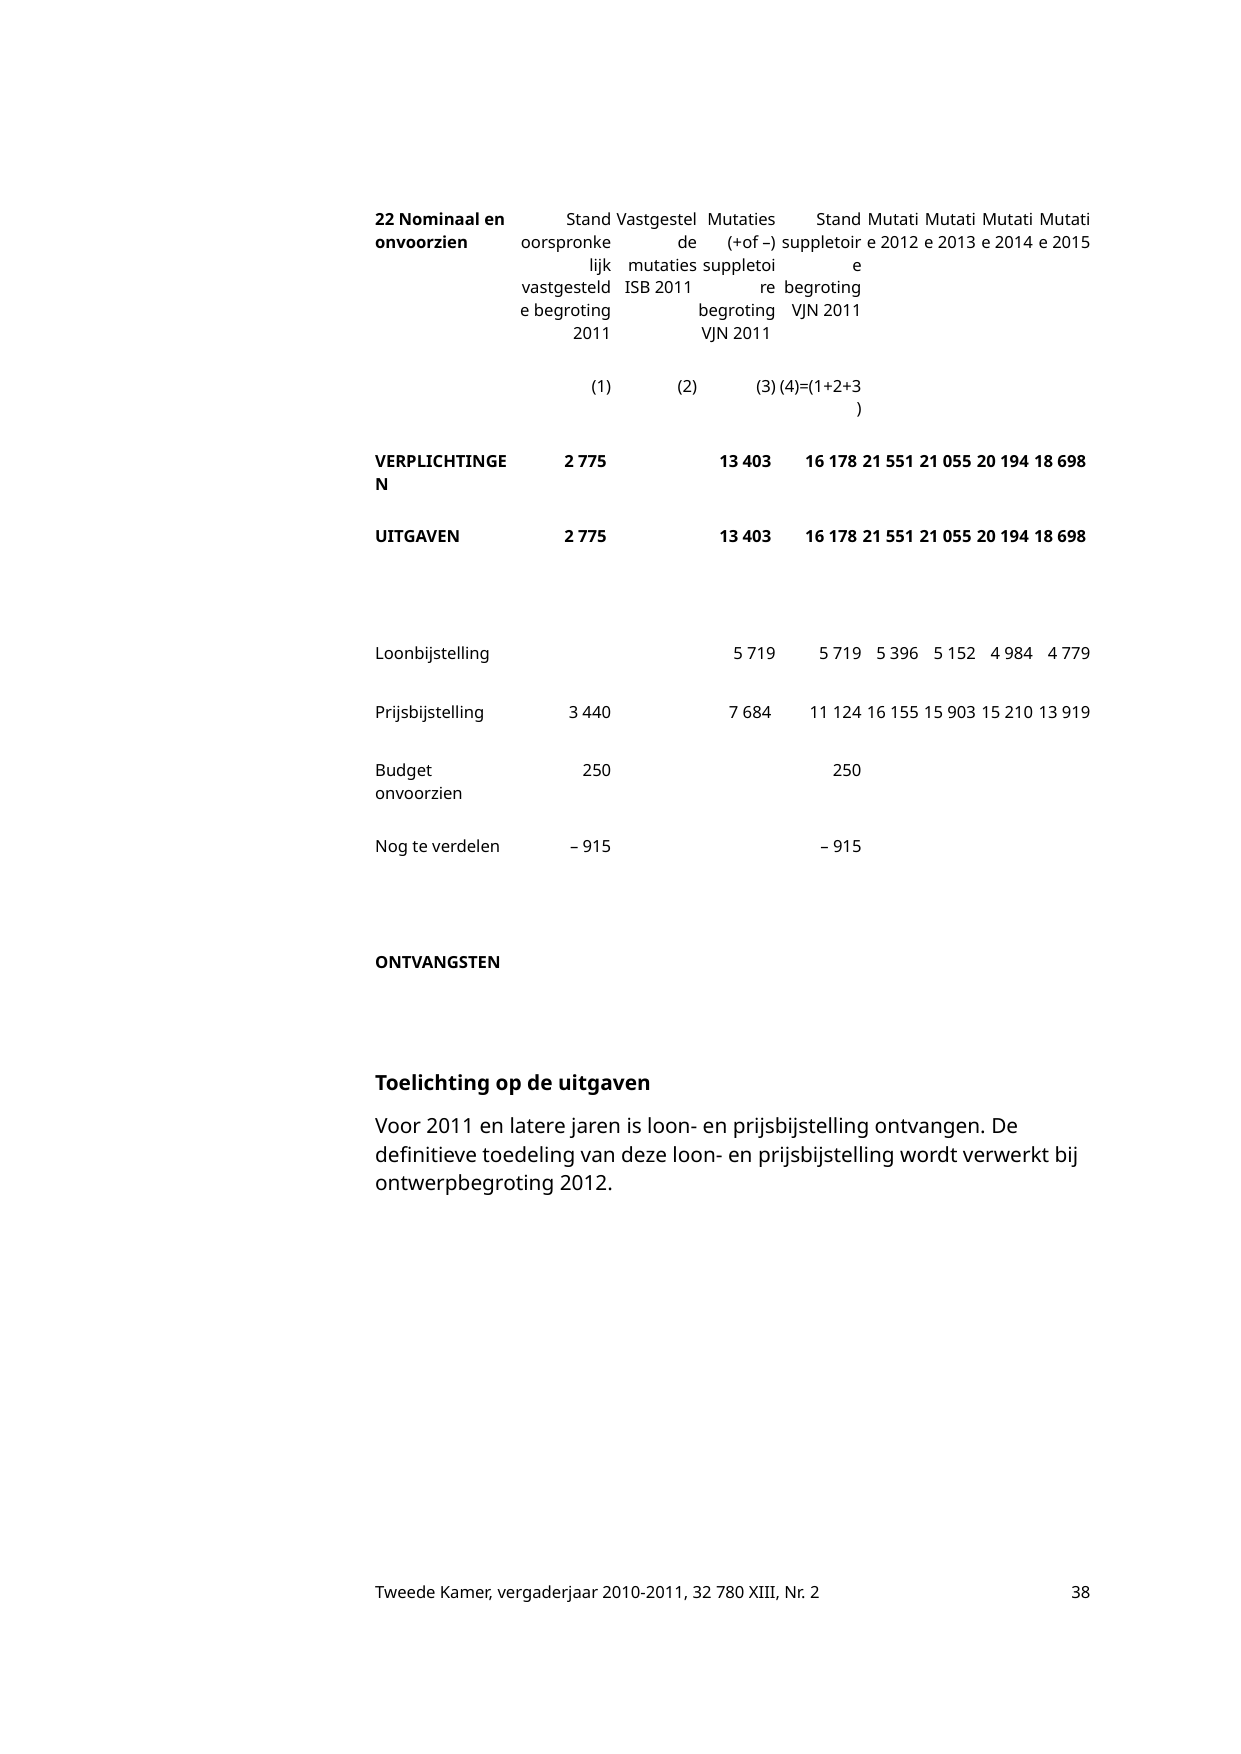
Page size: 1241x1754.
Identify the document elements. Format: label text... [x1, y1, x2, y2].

table_cell [697, 759, 775, 834]
table_cell [775, 584, 861, 642]
table_header Mutatie 2014 [976, 208, 1033, 374]
table_cell 21 055 [919, 525, 976, 583]
text Voor 2011 en latere jaren is loon- en prijsbijstelling ontvangen. De definitieve toedeling van deze loon- en prijsbijstelling wordt verwerkt bij ontwerpbegroting 2012. [375, 1111, 1090, 1197]
table_cell 2 775 [518, 525, 611, 583]
table_cell [976, 584, 1033, 642]
table_cell [919, 584, 976, 642]
table_cell [697, 893, 775, 951]
table_cell 15 903 [919, 700, 976, 759]
table_cell [1033, 951, 1090, 1009]
table_cell (1) [518, 374, 611, 449]
table_cell [861, 951, 918, 1009]
table_cell [375, 584, 518, 642]
table_cell [611, 525, 697, 583]
table_cell 4 779 [1033, 642, 1090, 700]
table_header 22 Nominaal en onvoorzien [375, 208, 518, 374]
table_cell [1033, 834, 1090, 893]
table_cell [611, 584, 697, 642]
table_cell [919, 374, 976, 449]
table_cell [1033, 759, 1090, 834]
table_cell [976, 893, 1033, 951]
table_cell 15 210 [976, 700, 1033, 759]
table_cell (2) [611, 374, 697, 449]
table_cell Budget onvoorzien [375, 759, 518, 834]
table_cell – 915 [518, 834, 611, 893]
table_cell 250 [775, 759, 861, 834]
table_cell [919, 834, 976, 893]
table_cell [775, 951, 861, 1009]
table_cell [611, 834, 697, 893]
table_header Stand oorspronkelijk vastgestelde begroting 2011 [518, 208, 611, 374]
table_cell [518, 951, 611, 1009]
table_cell [919, 951, 976, 1009]
table_cell 13 919 [1033, 700, 1090, 759]
table_cell [375, 893, 518, 951]
table_cell [611, 642, 697, 700]
table_cell [861, 374, 918, 449]
table_header Mutaties (+of –) suppletoire begroting VJN 2011 [697, 208, 775, 374]
table_cell UITGAVEN [375, 525, 518, 583]
table_cell 21 551 [861, 450, 918, 525]
table_cell [518, 642, 611, 700]
table_header Vastgestelde mutaties ISB 2011 [611, 208, 697, 374]
table_cell 2 775 [518, 450, 611, 525]
table_cell [861, 584, 918, 642]
table_header Mutatie 2012 [861, 208, 918, 374]
table_cell [518, 584, 611, 642]
table_cell 13 403 [697, 525, 775, 583]
table_cell [976, 834, 1033, 893]
table_cell (4)=(1+2+3) [775, 374, 861, 449]
table_cell 250 [518, 759, 611, 834]
table_cell [861, 893, 918, 951]
table_cell [611, 759, 697, 834]
table_cell [697, 951, 775, 1009]
table_cell 7 684 [697, 700, 775, 759]
table_cell 18 698 [1033, 525, 1090, 583]
table_header Stand suppletoire begroting VJN 2011 [775, 208, 861, 374]
table_cell [1033, 584, 1090, 642]
table_cell 18 698 [1033, 450, 1090, 525]
table_cell [697, 834, 775, 893]
table_cell Nog te verdelen [375, 834, 518, 893]
table_cell [1033, 374, 1090, 449]
table_cell 5 719 [697, 642, 775, 700]
table_cell – 915 [775, 834, 861, 893]
table_cell 3 440 [518, 700, 611, 759]
table_cell Loonbijstelling [375, 642, 518, 700]
table_cell [919, 759, 976, 834]
table_cell 13 403 [697, 450, 775, 525]
table_cell 16 178 [775, 450, 861, 525]
table_cell [1033, 893, 1090, 951]
table_cell (3) [697, 374, 775, 449]
table_header Mutatie 2015 [1033, 208, 1090, 374]
text Toelichting op de uitgaven [375, 1068, 1090, 1096]
table_cell [697, 584, 775, 642]
table_cell [861, 834, 918, 893]
table_header Mutatie 2013 [919, 208, 976, 374]
table_cell 21 551 [861, 525, 918, 583]
table_cell [611, 450, 697, 525]
table_cell [518, 893, 611, 951]
table_cell [611, 700, 697, 759]
table_cell [976, 759, 1033, 834]
table_cell [976, 374, 1033, 449]
table_cell [611, 951, 697, 1009]
table_cell [976, 951, 1033, 1009]
table_cell 20 194 [976, 450, 1033, 525]
table_cell 20 194 [976, 525, 1033, 583]
table_cell [775, 893, 861, 951]
table_cell 4 984 [976, 642, 1033, 700]
table_cell 5 152 [919, 642, 976, 700]
table_cell ONTVANGSTEN [375, 951, 518, 1009]
table_cell Prijsbijstelling [375, 700, 518, 759]
table_cell 16 155 [861, 700, 918, 759]
table_cell [919, 893, 976, 951]
table_cell 21 055 [919, 450, 976, 525]
table_cell [375, 374, 518, 449]
table_cell 11 124 [775, 700, 861, 759]
table_cell [861, 759, 918, 834]
table_cell [611, 893, 697, 951]
table_cell 5 719 [775, 642, 861, 700]
table_cell VERPLICHTINGEN [375, 450, 518, 525]
table_cell 16 178 [775, 525, 861, 583]
table_cell 5 396 [861, 642, 918, 700]
